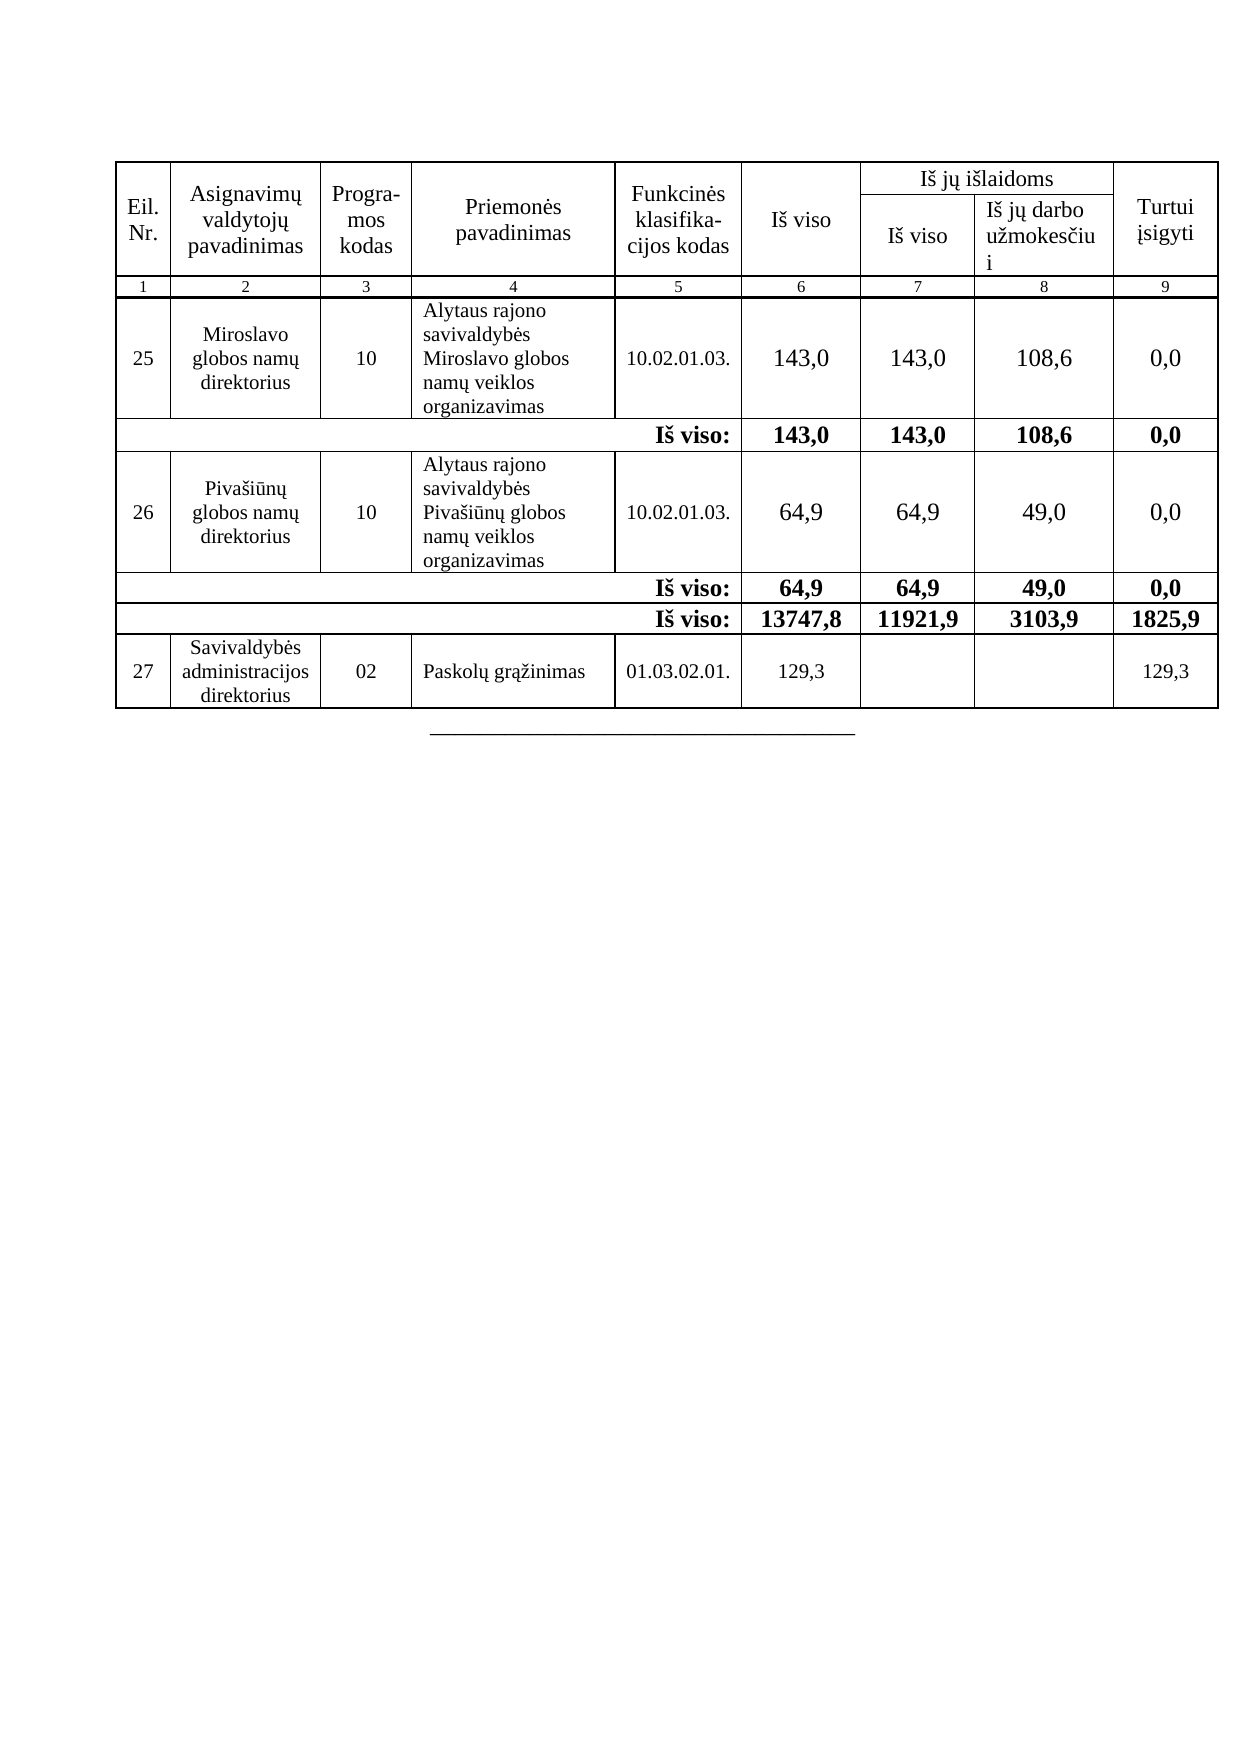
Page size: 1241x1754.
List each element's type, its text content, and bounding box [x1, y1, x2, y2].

table_cell Iš viso: [117, 604, 741, 633]
table_cell 64,9 [742, 573, 860, 602]
table_cell 13747,8 [742, 604, 860, 633]
table_cell 10.02.01.03. [616, 299, 741, 418]
table_cell 6 [742, 277, 860, 296]
table_cell 0,0 [1114, 573, 1217, 602]
table_cell Alytaus rajono savivaldybės Pivašiūnų globos namų veiklos organizavimas [412, 452, 614, 572]
table_cell Savivaldybės administracijos direktorius [171, 635, 320, 707]
table_cell 143,0 [742, 299, 860, 418]
table_cell Iš viso: [117, 573, 741, 602]
table_header Eil. Nr. [117, 163, 170, 275]
table_cell 26 [117, 452, 170, 572]
table_cell [861, 635, 974, 707]
table_cell 2 [171, 277, 320, 296]
table_cell 25 [117, 299, 170, 418]
table_cell 64,9 [861, 573, 974, 602]
table_cell 143,0 [861, 419, 974, 451]
table_cell 143,0 [861, 299, 974, 418]
table_cell Pivašiūnų globos namų direktorius [171, 452, 320, 572]
table_cell 9 [1114, 277, 1217, 296]
table_cell 8 [975, 277, 1113, 296]
table_header Iš jų išlaidoms [861, 163, 1113, 194]
table_cell 0,0 [1114, 419, 1217, 451]
table_header Progra-mos kodas [321, 163, 411, 275]
table_cell Iš viso: [117, 419, 741, 451]
table_cell 108,6 [975, 299, 1113, 418]
table_cell 7 [861, 277, 974, 296]
table_cell Alytaus rajono savivaldybės Miroslavo globos namų veiklos organizavimas [412, 299, 614, 418]
table_cell 01.03.02.01. [616, 635, 741, 707]
table_cell 1825,9 [1114, 604, 1217, 633]
table_cell Iš viso [861, 195, 974, 275]
table_cell 64,9 [861, 452, 974, 572]
table_cell 1 [117, 277, 170, 296]
text __________________________________ [103, 709, 1181, 738]
table_header Priemonės pavadinimas [412, 163, 614, 275]
table_cell 49,0 [975, 452, 1113, 572]
table_cell 4 [412, 277, 614, 296]
table_cell [975, 635, 1113, 707]
table_cell 129,3 [742, 635, 860, 707]
table_cell Iš jų darbo užmokesčiui [975, 195, 1113, 275]
table_cell Miroslavo globos namų direktorius [171, 299, 320, 418]
table_cell 3103,9 [975, 604, 1113, 633]
table_header Iš viso [742, 163, 860, 275]
table_cell 02 [321, 635, 411, 707]
table_cell 49,0 [975, 573, 1113, 602]
table_cell 143,0 [742, 419, 860, 451]
table_cell 5 [616, 277, 741, 296]
table_header Asignavimų valdytojų pavadinimas [171, 163, 320, 275]
table_cell 0,0 [1114, 299, 1217, 418]
table_header Funkcinės klasifika-cijos kodas [616, 163, 741, 275]
table_cell Paskolų grąžinimas [412, 635, 614, 707]
table_cell 108,6 [975, 419, 1113, 451]
table_cell 11921,9 [861, 604, 974, 633]
table_cell 64,9 [742, 452, 860, 572]
table_cell 3 [321, 277, 411, 296]
table_header Turtui įsigyti [1114, 163, 1217, 275]
table_cell 129,3 [1114, 635, 1217, 707]
table_cell 10 [321, 299, 411, 418]
table_cell 27 [117, 635, 170, 707]
table_cell 0,0 [1114, 452, 1217, 572]
table_cell 10.02.01.03. [616, 452, 741, 572]
table_cell 10 [321, 452, 411, 572]
